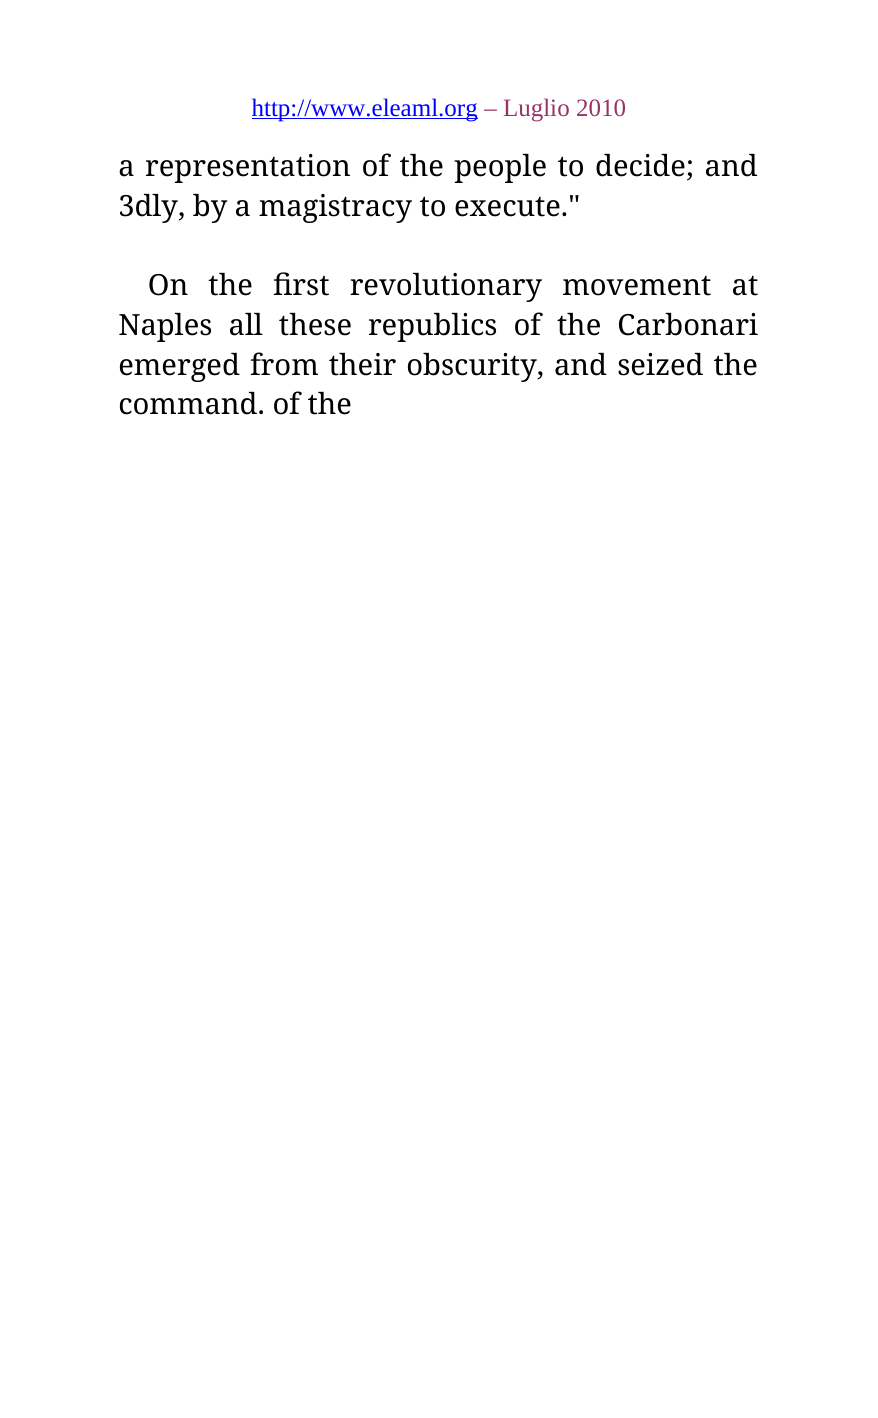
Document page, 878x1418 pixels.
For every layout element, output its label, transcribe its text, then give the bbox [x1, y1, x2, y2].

text On the first revolutionary movement at Naples all these republics of the Carbonari emerged from their obscurity, and seized the command. of the [118, 264, 759, 423]
text a representation of the people to decide; and 3dly, by a magistracy to execute." [118, 146, 759, 225]
